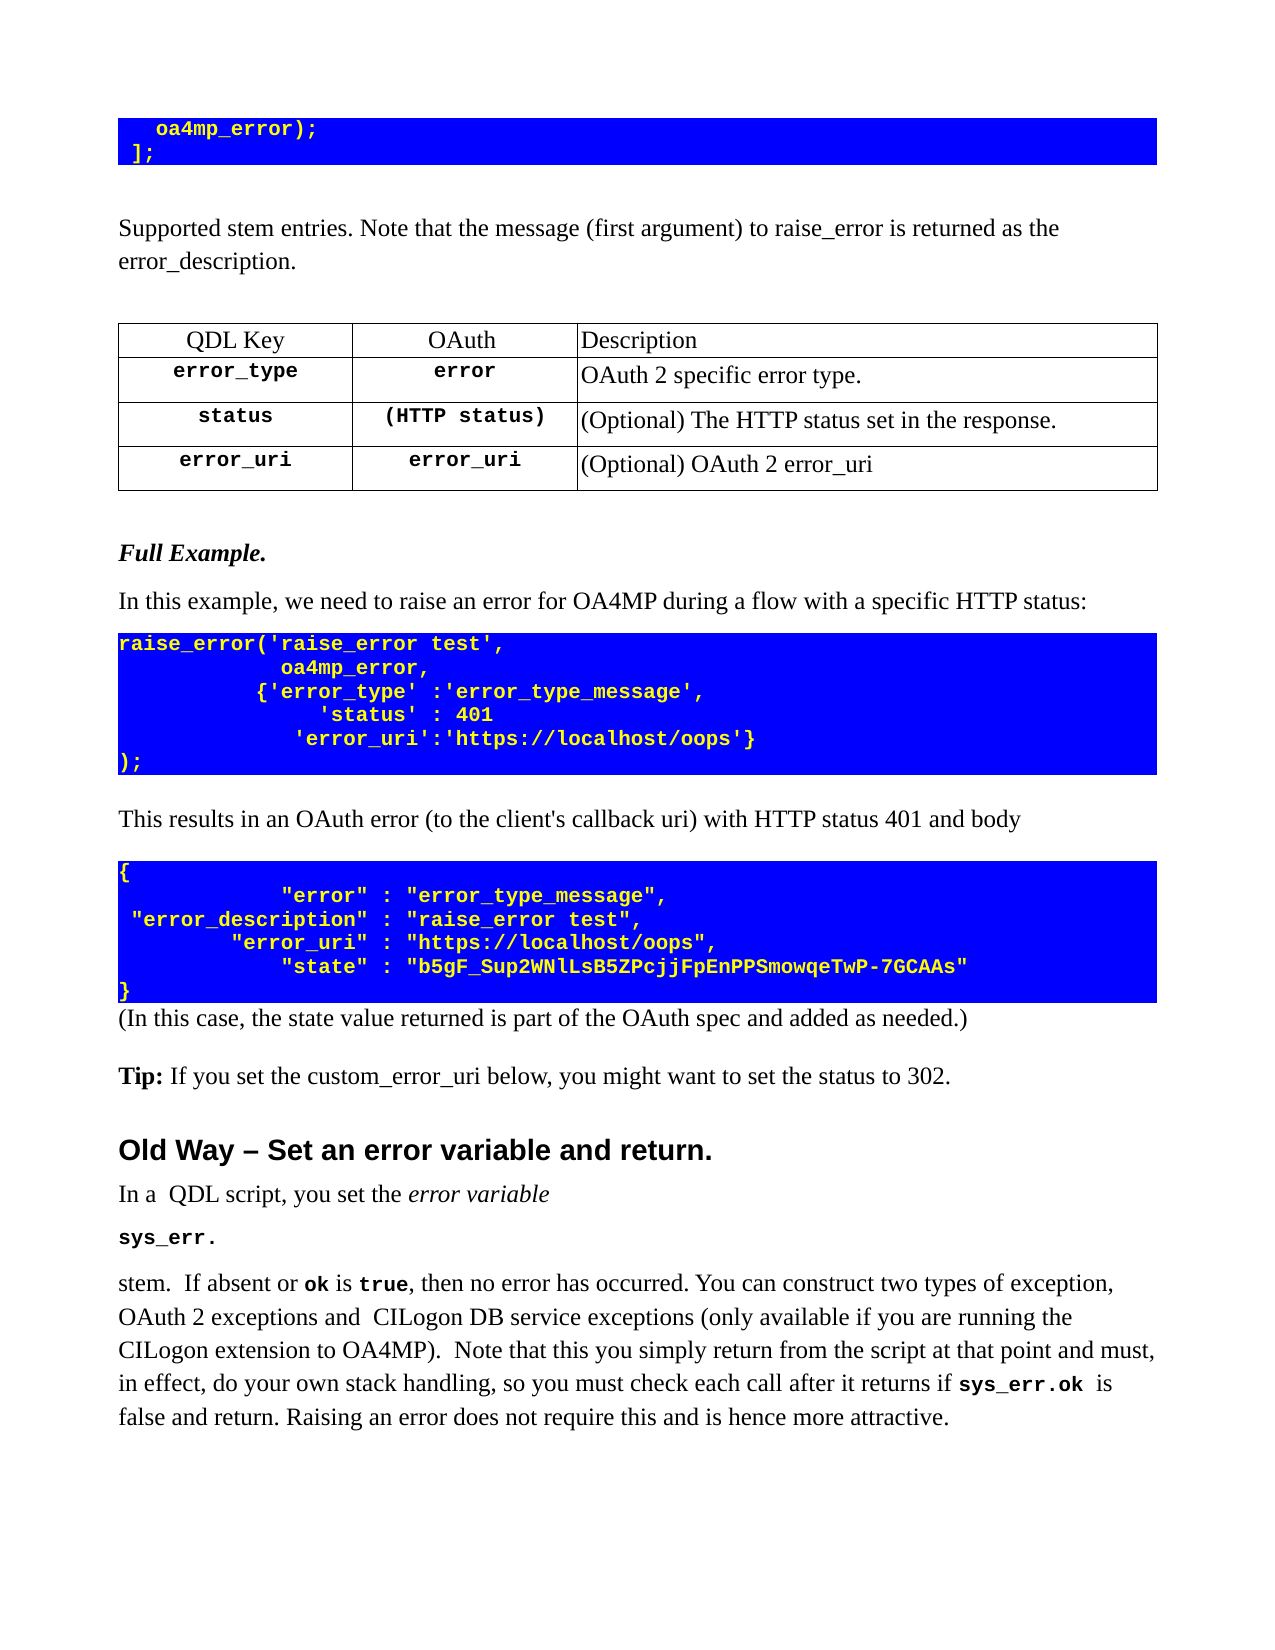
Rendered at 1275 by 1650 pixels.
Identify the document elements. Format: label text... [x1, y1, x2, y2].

table_cell error_uri [119, 447, 352, 490]
text ); [118, 752, 1157, 775]
text {'error_type' :'error_type_message', [118, 681, 1157, 704]
table_cell error [353, 358, 577, 402]
table_header Description [578, 324, 1157, 357]
text } [118, 980, 1157, 1003]
text "error_uri" : "https://localhost/oops", [118, 932, 1157, 956]
table_cell (Optional) The HTTP status set in the response. [578, 403, 1157, 446]
subtitle Old Way – Set an error variable and return. [118, 1133, 1157, 1167]
text "state" : "b5gF_Sup2WNlLsB5ZPcjjFpEnPPSmowqeTwP-7GCAAs" [118, 956, 1157, 980]
text "error" : "error_type_message", [118, 885, 1157, 909]
text In this example, we need to raise an error for OA4MP during a flow with a specific HTTP status: [118, 586, 1157, 614]
text (In this case, the state value returned is part of the OAuth spec and added as needed.) [118, 1003, 1157, 1032]
table_cell (HTTP status) [353, 403, 577, 446]
text sys_err. [118, 1227, 1157, 1250]
text oa4mp_error); ]; [118, 118, 1157, 165]
text This results in an OAuth error (to the client's callback uri) with HTTP status 401 and body [118, 804, 1157, 833]
text 'status' : 401 [118, 704, 1157, 728]
text 'error_uri':'https://localhost/oops'} [118, 728, 1157, 752]
text Supported stem entries. Note that the message (first argument) to raise_error is returned as the error_description. [118, 213, 1157, 275]
table_cell error_uri [353, 447, 577, 490]
text Full Example. [118, 538, 1157, 567]
table_header OAuth [353, 324, 577, 357]
table_cell error_type [119, 358, 352, 402]
text raise_error('raise_error test', [118, 633, 1157, 657]
text oa4mp_error, [118, 657, 1157, 681]
text stem. If absent or ok is true, then no error has occurred. You can construct two types of exception, OAuth 2 exceptions and CILogon DB service exceptions (only available if you are running the CILogon extension to OA4MP). Note that this you simply return from the script at that point and must, in effect, do your own stack handling, so you must check each call after it returns if sys_err.ok is false and return. Raising an error does not require this and is hence more attractive. [118, 1268, 1157, 1431]
text "error_description" : "raise_error test", [118, 909, 1157, 932]
table_header QDL Key [119, 324, 352, 357]
table_cell (Optional) OAuth 2 error_uri [578, 447, 1157, 490]
table_cell OAuth 2 specific error type. [578, 358, 1157, 402]
text { [118, 861, 1157, 885]
table_cell status [119, 403, 352, 446]
text In a QDL script, you set the error variable [118, 1179, 1157, 1208]
text Tip: If you set the custom_error_uri below, you might want to set the status to 302. [118, 1061, 1157, 1089]
